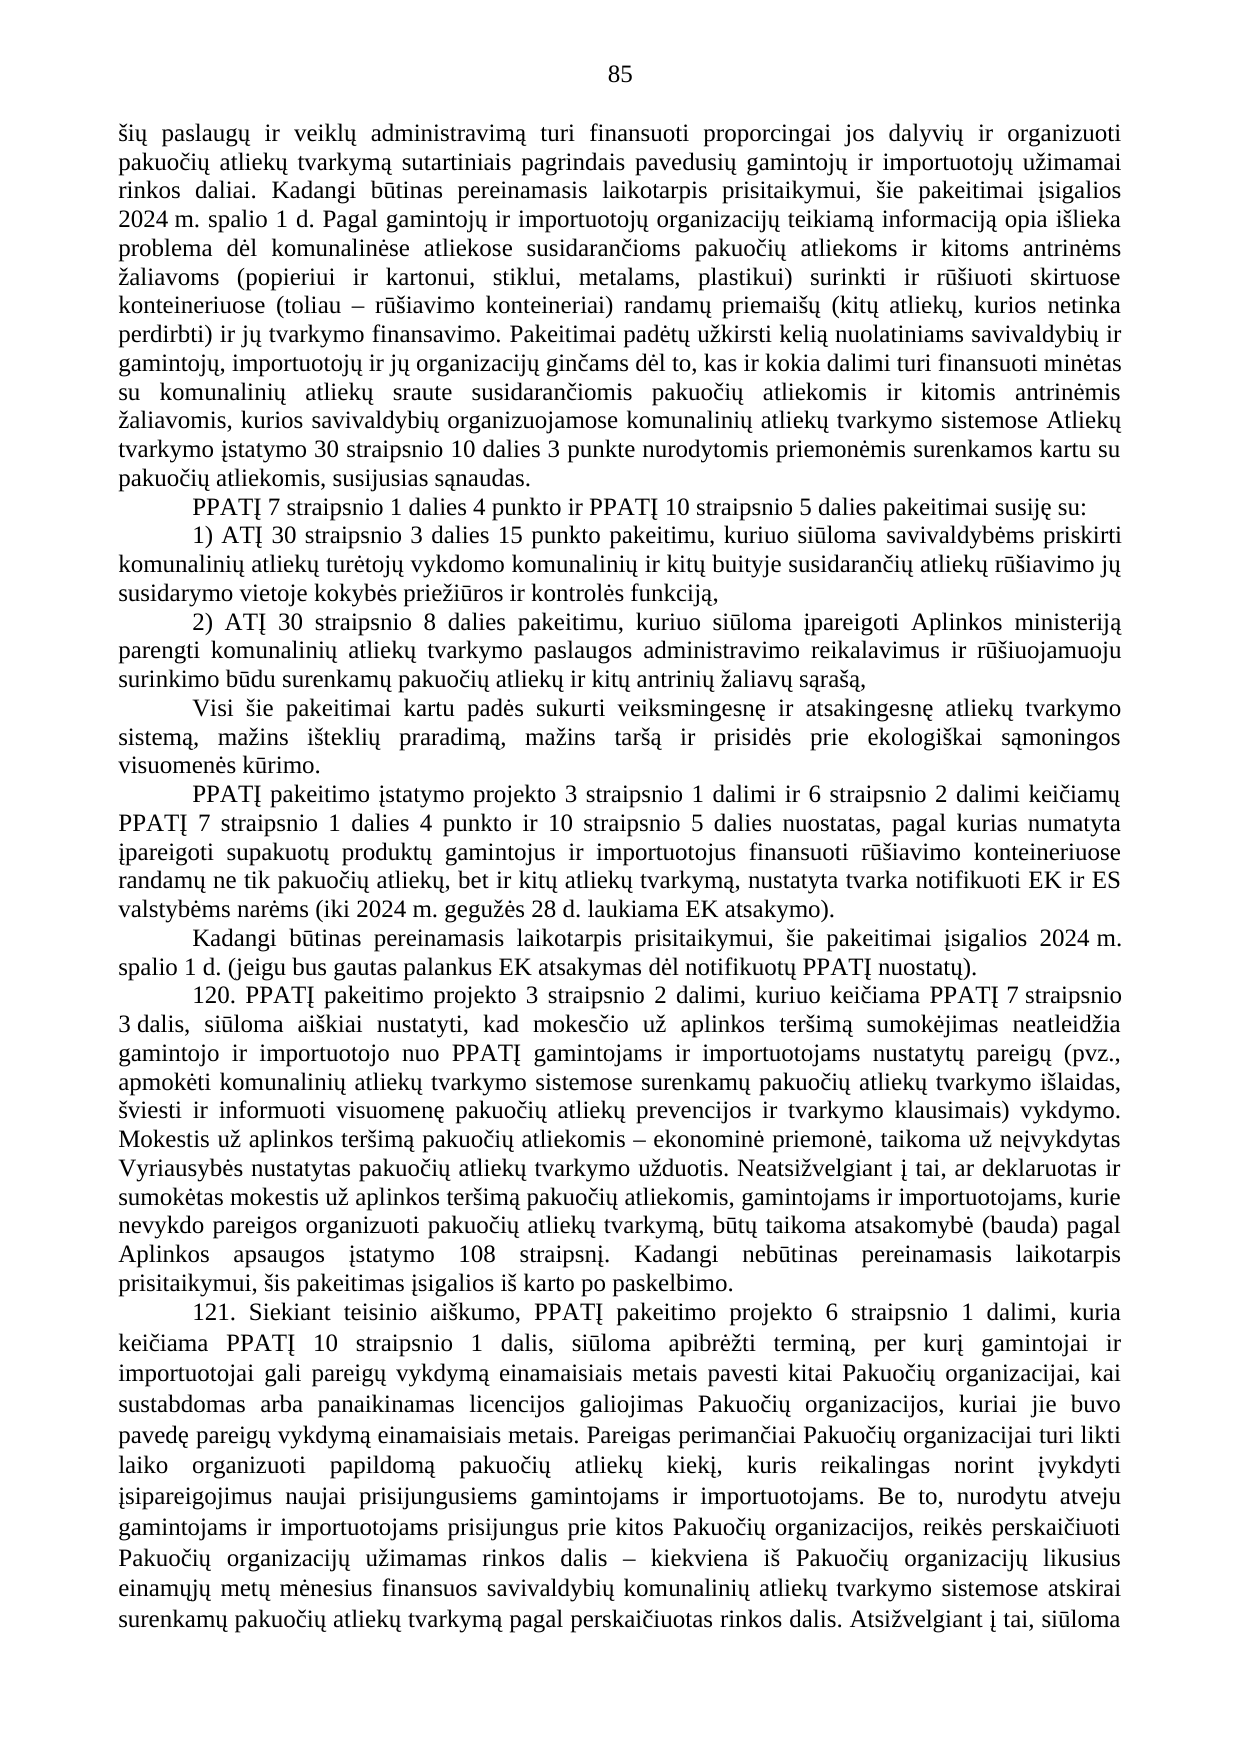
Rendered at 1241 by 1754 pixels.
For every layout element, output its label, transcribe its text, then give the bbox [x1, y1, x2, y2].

text 2) ATĮ 30 straipsnio 8 dalies pakeitimu, kuriuo siūloma įpareigoti Aplinkos ministeriją parengti komunalinių atliekų tvarkymo paslaugos administravimo reikalavimus ir rūšiuojamuoju surinkimo būdu surenkamų pakuočių atliekų ir kitų antrinių žaliavų sąrašą, [118, 607, 1122, 693]
text 1) ATĮ 30 straipsnio 3 dalies 15 punkto pakeitimu, kuriuo siūloma savivaldybėms priskirti komunalinių atliekų turėtojų vykdomo komunalinių ir kitų buityje susidarančių atliekų rūšiavimo jų susidarymo vietoje kokybės priežiūros ir kontrolės funkciją, [118, 521, 1122, 607]
text Visi šie pakeitimai kartu padės sukurti veiksmingesnę ir atsakingesnę atliekų tvarkymo sistemą, mažins išteklių praradimą, mažins taršą ir prisidės prie ekologiškai sąmoningos visuomenės kūrimo. [118, 693, 1122, 779]
text 121. Siekiant teisinio aiškumo, PPATĮ pakeitimo projekto 6 straipsnio 1 dalimi, kuria keičiama PPATĮ 10 straipsnio 1 dalis, siūloma apibrėžti terminą, per kurį gamintojai ir importuotojai gali pareigų vykdymą einamaisiais metais pavesti kitai Pakuočių organizacijai, kai sustabdomas arba panaikinamas licencijos galiojimas Pakuočių organizacijos, kuriai jie buvo pavedę pareigų vykdymą einamaisiais metais. Pareigas perimančiai Pakuočių organizacijai turi likti laiko organizuoti papildomą pakuočių atliekų kiekį, kuris reikalingas norint įvykdyti įsipareigojimus naujai prisijungusiems gamintojams ir importuotojams. Be to, nurodytu atveju gamintojams ir importuotojams prisijungus prie kitos Pakuočių organizacijos, reikės perskaičiuoti Pakuočių organizacijų užimamas rinkos dalis – kiekviena iš Pakuočių organizacijų likusius einamųjų metų mėnesius finansuos savivaldybių komunalinių atliekų tvarkymo sistemose atskirai surenkamų pakuočių atliekų tvarkymą pagal perskaičiuotas rinkos dalis. Atsižvelgiant į tai, siūloma [118, 1297, 1122, 1633]
text PPATĮ 7 straipsnio 1 dalies 4 punkto ir PPATĮ 10 straipsnio 5 dalies pakeitimai susiję su: [118, 492, 1122, 521]
text 120. PPATĮ pakeitimo projekto 3 straipsnio 2 dalimi, kuriuo keičiama PPATĮ 7 straipsnio 3 dalis, siūloma aiškiai nustatyti, kad mokesčio už aplinkos teršimą sumokėjimas neatleidžia gamintojo ir importuotojo nuo PPATĮ gamintojams ir importuotojams nustatytų pareigų (pvz., apmokėti komunalinių atliekų tvarkymo sistemose surenkamų pakuočių atliekų tvarkymo išlaidas, šviesti ir informuoti visuomenę pakuočių atliekų prevencijos ir tvarkymo klausimais) vykdymo. Mokestis už aplinkos teršimą pakuočių atliekomis – ekonominė priemonė, taikoma už neįvykdytas Vyriausybės nustatytas pakuočių atliekų tvarkymo užduotis. Neatsižvelgiant į tai, ar deklaruotas ir sumokėtas mokestis už aplinkos teršimą pakuočių atliekomis, gamintojams ir importuotojams, kurie nevykdo pareigos organizuoti pakuočių atliekų tvarkymą, būtų taikoma atsakomybė (bauda) pagal Aplinkos apsaugos įstatymo 108 straipsnį. Kadangi nebūtinas pereinamasis laikotarpis prisitaikymui, šis pakeitimas įsigalios iš karto po paskelbimo. [118, 981, 1122, 1297]
text PPATĮ pakeitimo įstatymo projekto 3 straipsnio 1 dalimi ir 6 straipsnio 2 dalimi keičiamų PPATĮ 7 straipsnio 1 dalies 4 punkto ir 10 straipsnio 5 dalies nuostatas, pagal kurias numatyta įpareigoti supakuotų produktų gamintojus ir importuotojus finansuoti rūšiavimo konteineriuose randamų ne tik pakuočių atliekų, bet ir kitų atliekų tvarkymą, nustatyta tvarka notifikuoti EK ir ES valstybėms narėms (iki 2024 m. gegužės 28 d. laukiama EK atsakymo). [118, 779, 1122, 923]
text Kadangi būtinas pereinamasis laikotarpis prisitaikymui, šie pakeitimai įsigalios 2024 m. spalio 1 d. (jeigu bus gautas palankus EK atsakymas dėl notifikuotų PPATĮ nuostatų). [118, 923, 1122, 981]
text šių paslaugų ir veiklų administravimą turi finansuoti proporcingai jos dalyvių ir organizuoti pakuočių atliekų tvarkymą sutartiniais pagrindais pavedusių gamintojų ir importuotojų užimamai rinkos daliai. Kadangi būtinas pereinamasis laikotarpis prisitaikymui, šie pakeitimai įsigalios 2024 m. spalio 1 d. Pagal gamintojų ir importuotojų organizacijų teikiamą informaciją opia išlieka problema dėl komunalinėse atliekose susidarančioms pakuočių atliekoms ir kitoms antrinėms žaliavoms (popieriui ir kartonui, stiklui, metalams, plastikui) surinkti ir rūšiuoti skirtuose konteineriuose (toliau – rūšiavimo konteineriai) randamų priemaišų (kitų atliekų, kurios netinka perdirbti) ir jų tvarkymo finansavimo. Pakeitimai padėtų užkirsti kelią nuolatiniams savivaldybių ir gamintojų, importuotojų ir jų organizacijų ginčams dėl to, kas ir kokia dalimi turi finansuoti minėtas su komunalinių atliekų sraute susidarančiomis pakuočių atliekomis ir kitomis antrinėmis žaliavomis, kurios savivaldybių organizuojamose komunalinių atliekų tvarkymo sistemose Atliekų tvarkymo įstatymo 30 straipsnio 10 dalies 3 punkte nurodytomis priemonėmis surenkamos kartu su pakuočių atliekomis, susijusias sąnaudas. [118, 118, 1122, 492]
